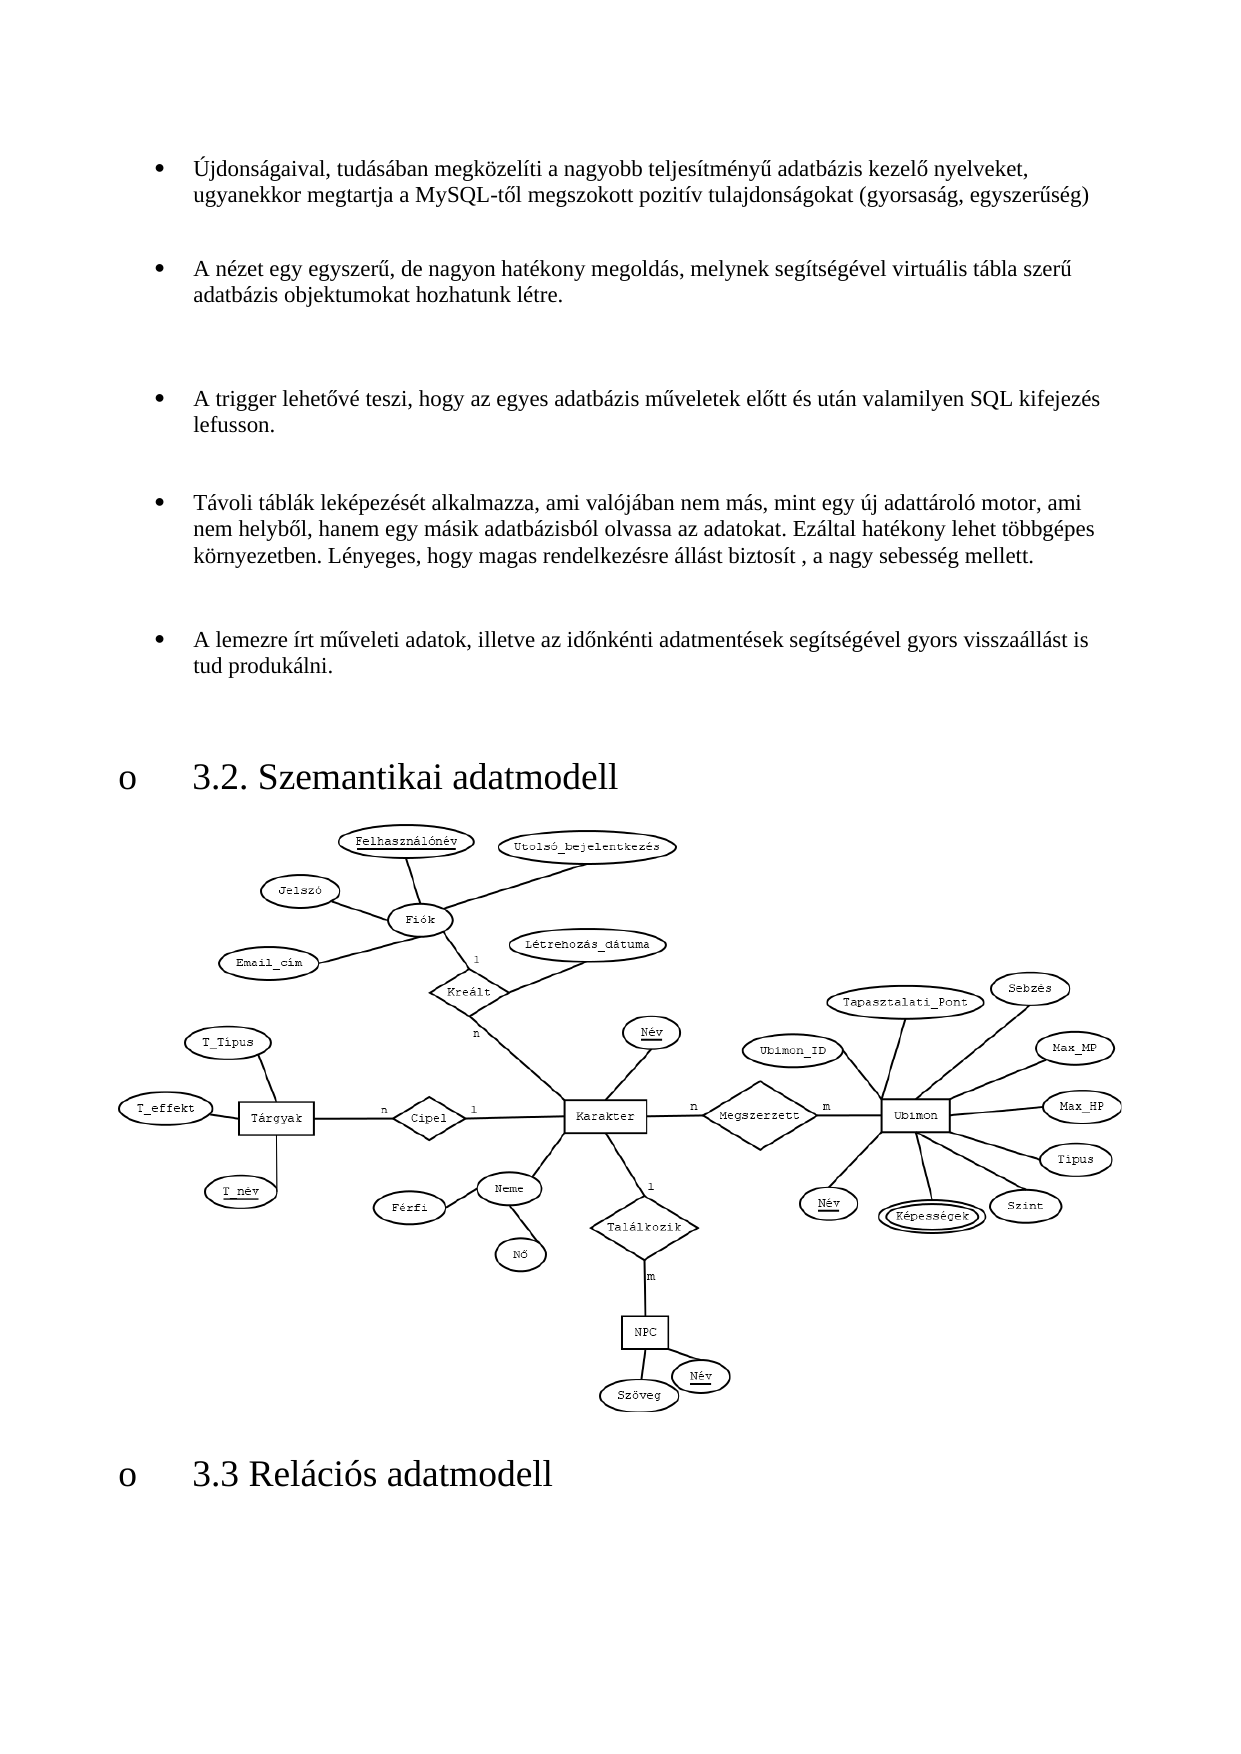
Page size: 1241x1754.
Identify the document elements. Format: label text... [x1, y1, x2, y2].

list A trigger lehetővé teszi, hogy az egyes adatbázis műveletek előtt és után valamilyen SQL kifejezés lefusson. [156, 385, 1122, 438]
subtitle 3.3 Relációs adatmodell [118, 1451, 1122, 1494]
list Távoli táblák leképezését alkalmazza, ami valójában nem más, mint egy új adattároló motor, ami nem helyből, hanem egy másik adatbázisból olvassa az adatokat. Ezáltal hatékony lehet többgépes környezetben. Lényeges, hogy magas rendelkezésre állást biztosít , a nagy sebesség mellett. [156, 489, 1122, 568]
picture [118, 824, 1122, 1412]
list A lemezre írt műveleti adatok, illetve az időnkénti adatmentések segítségével gyors visszaállást is tud produkálni. [156, 626, 1122, 678]
list Újdonságaival, tudásában megközelíti a nagyobb teljesítményű adatbázis kezelő nyelveket, ugyanekkor megtartja a MySQL-től megszokott pozitív tulajdonságokat (gyorsaság, egyszerűség) [156, 155, 1122, 208]
subtitle 3.2. Szemantikai adatmodell [118, 754, 1122, 797]
list A nézet egy egyszerű, de nagyon hatékony megoldás, melynek segítségével virtuális tábla szerű adatbázis objektumokat hozhatunk létre. [156, 255, 1122, 307]
